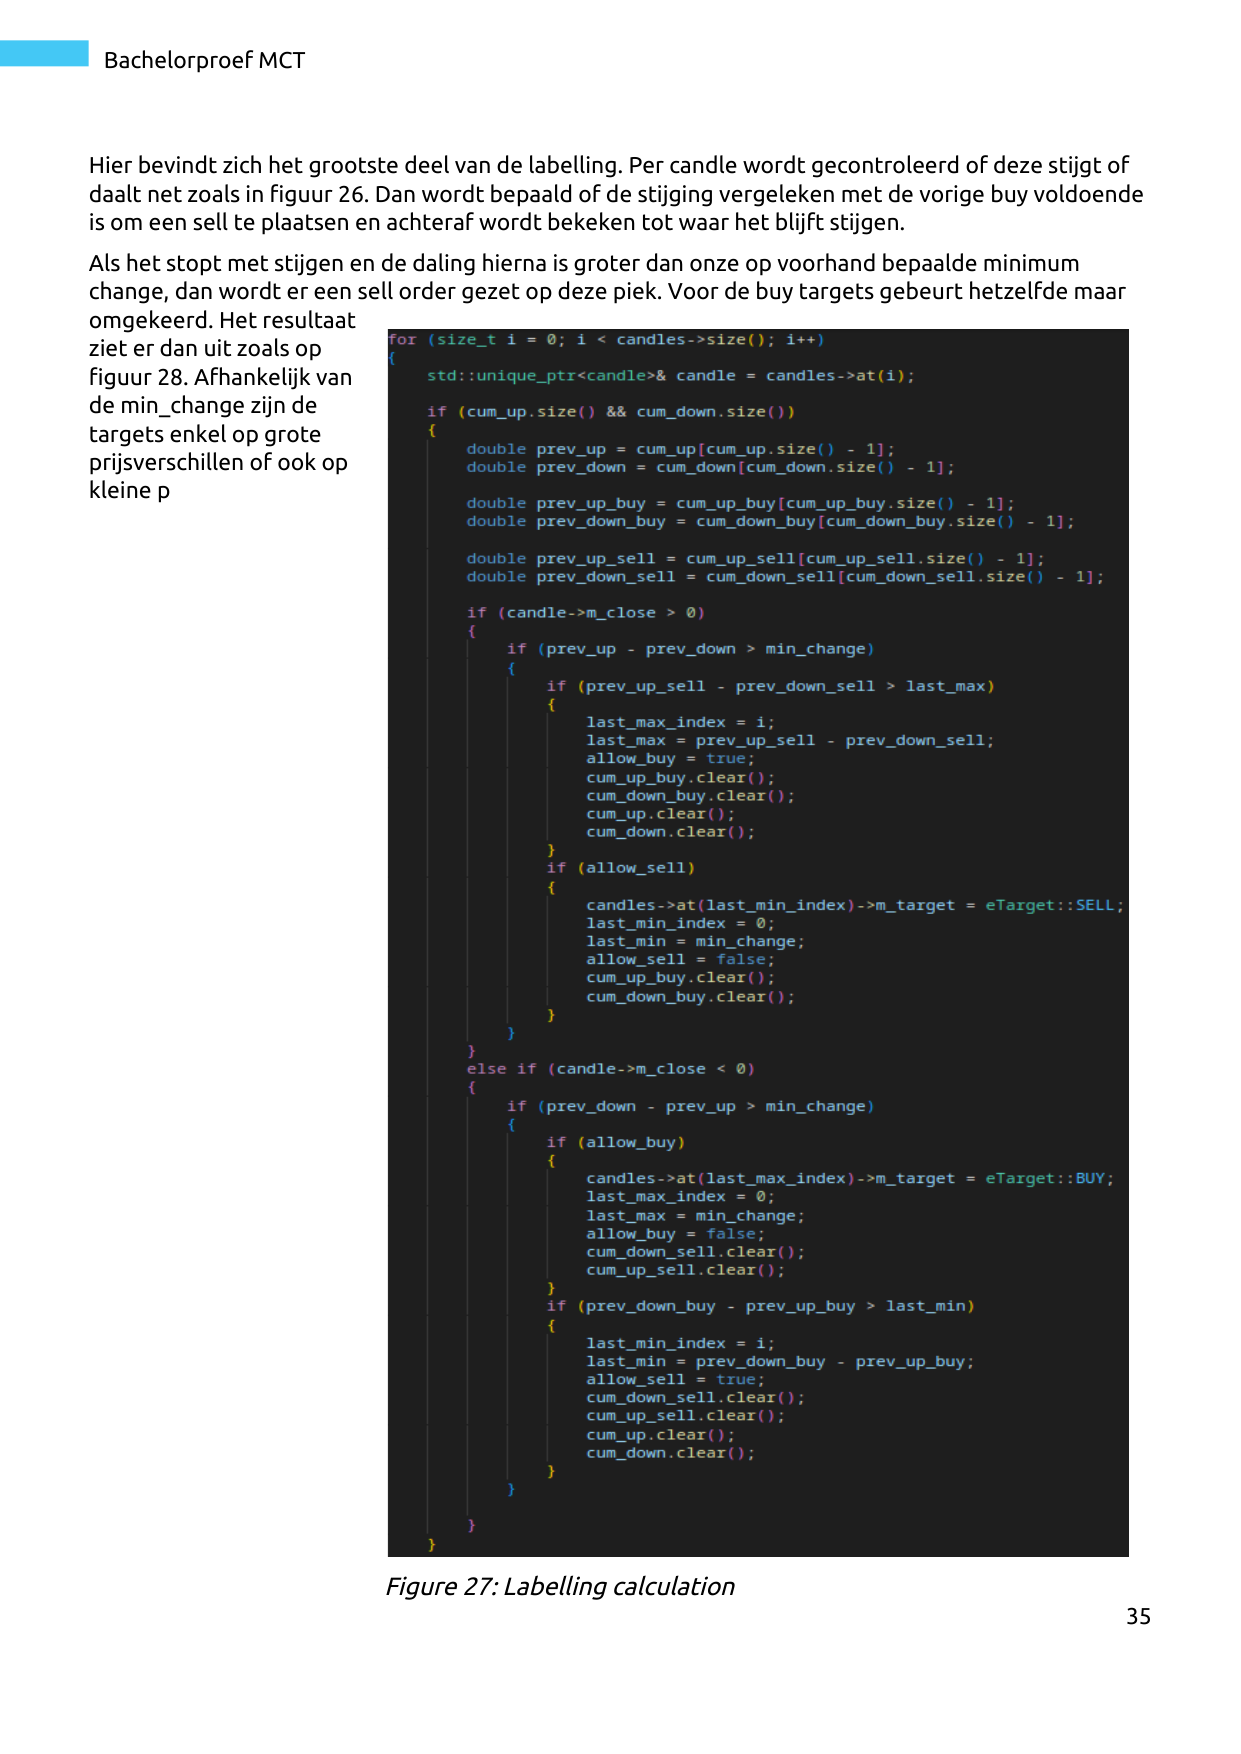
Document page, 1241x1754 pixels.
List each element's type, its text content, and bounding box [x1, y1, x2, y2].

text Figure 27: Labelling calculation [384, 1557, 1133, 1600]
picture [387, 329, 1129, 1557]
text Hier bevindt zich het grootste deel van de labelling. Per candle wordt gecontroleerd of deze stijgt of daalt net zoals in figuur 26. Dan wordt bepaald of de stijging vergeleken met de vorige buy voldoende is om een sell te plaatsen en achteraf wordt bekeken tot waar het blijft stijgen. [89, 152, 1152, 235]
text Als het stopt met stijgen en de daling hierna is groter dan onze op voorhand bepaalde minimum change, dan wordt er een sell order gezet op deze piek. Voor de buy targets gebeurt hetzelfde maar omgekeerd. Het resultaat ziet er dan uit zoals op figuur 28. Afhankelijk van de min_change zijn de targets enkel op grote prijsverschillen of ook op kleine p [89, 249, 1152, 503]
